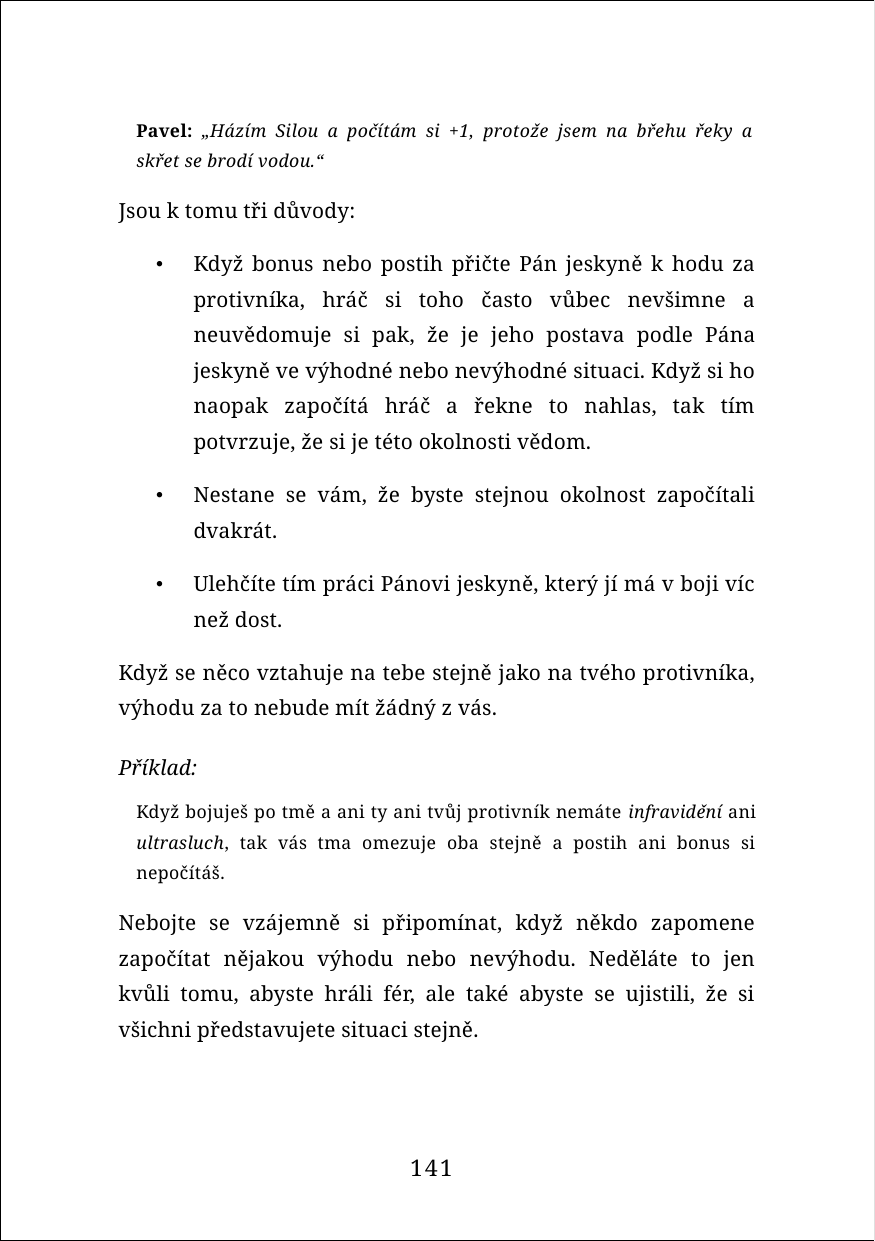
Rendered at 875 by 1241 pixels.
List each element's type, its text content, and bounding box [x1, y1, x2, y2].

list Když bonus nebo postih přičte Pán jeskyně k hodu za protivníka, hráč si toho často vůbec nevšimne a neuvědomuje si pak, že je jeho postava podle Pána jeskyně ve výhodné nebo nevýhodné situaci. Když si ho naopak započítá hráč a řekne to nahlas, tak tím potvrzuje, že si je této okolnosti vědom. [156, 249, 756, 456]
text Když bojuješ po tmě a ani ty ani tvůj protivník nemáte infravidění ani ultrasluch, tak vás tma omezuje oba stejně a postih ani bonus si nepočítáš. [136, 800, 756, 884]
text Pavel: „Házím Silou a počítám si +1, protože jsem na břehu řeky a skřet se brodí vodou.“ [136, 118, 756, 173]
text Příklad: [118, 753, 756, 781]
text Jsou k tomu tři důvody: [118, 196, 756, 225]
list Ulehčíte tím práci Pánovi jeskyně, který jí má v boji víc než dost. [156, 569, 756, 633]
list Nestane se vám, že byste stejnou okolnost započítali dvakrát. [156, 480, 756, 544]
text Když se něco vztahuje na tebe stejně jako na tvého protivníka, výhodu za to nebude mít žádný z vás. [118, 658, 756, 722]
text Nebojte se vzájemně si připomínat, když někdo zapomene započítat nějakou výhodu nebo nevýhodu. Neděláte to jen kvůli tomu, abyste hráli fér, ale také abyste se ujistili, že si všichni představujete situaci stejně. [118, 908, 756, 1043]
